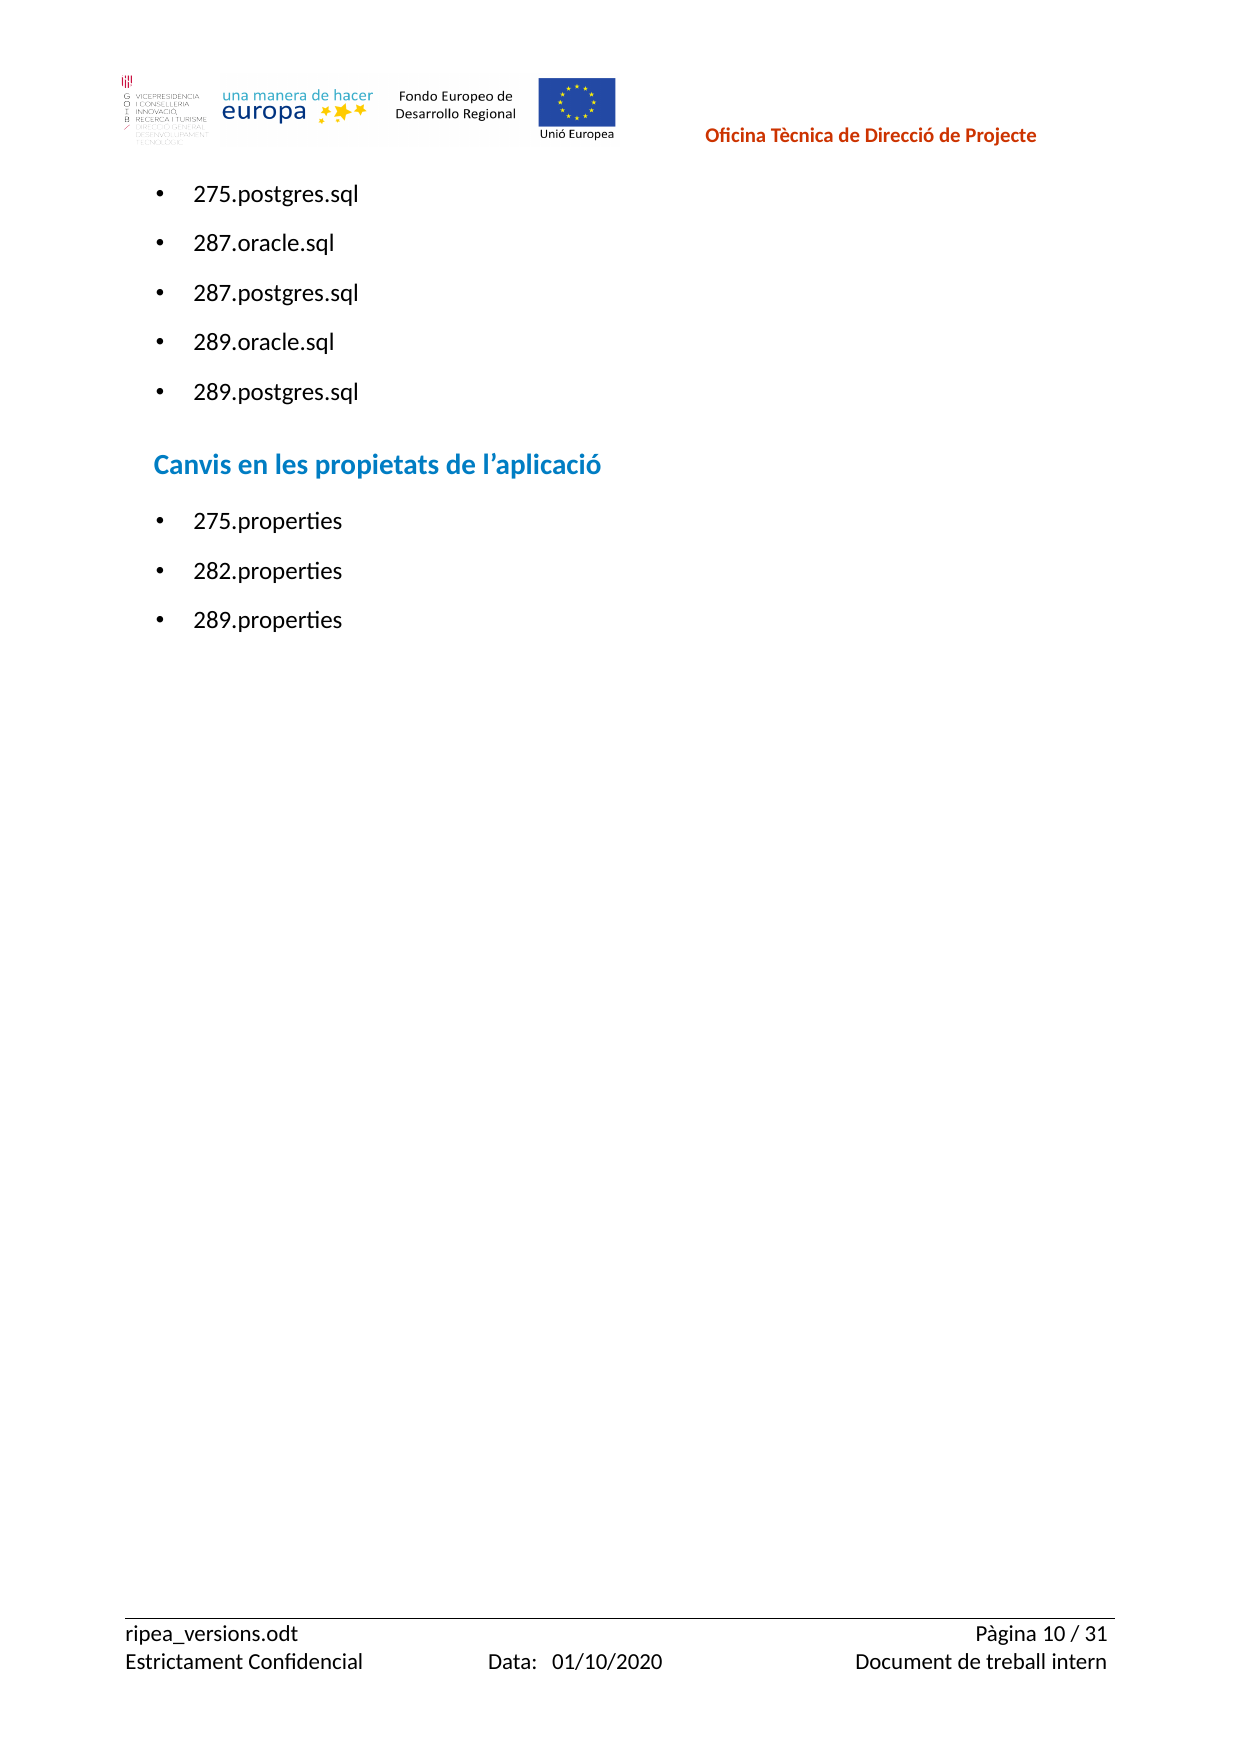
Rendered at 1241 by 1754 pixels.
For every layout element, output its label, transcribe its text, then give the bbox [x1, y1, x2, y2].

list 275.postgres.sql [156, 178, 1122, 208]
list 282.properties [156, 555, 1122, 586]
subtitle Canvis en les propietats de l’aplicació [153, 446, 1122, 482]
list 275.properties [156, 506, 1122, 536]
list 287.oracle.sql [156, 227, 1122, 258]
picture [219, 73, 621, 147]
list 289.properties [156, 605, 1122, 635]
list 287.postgres.sql [156, 277, 1122, 307]
picture [118, 73, 213, 147]
list 289.oracle.sql [156, 326, 1122, 357]
list 289.postgres.sql [156, 376, 1122, 407]
